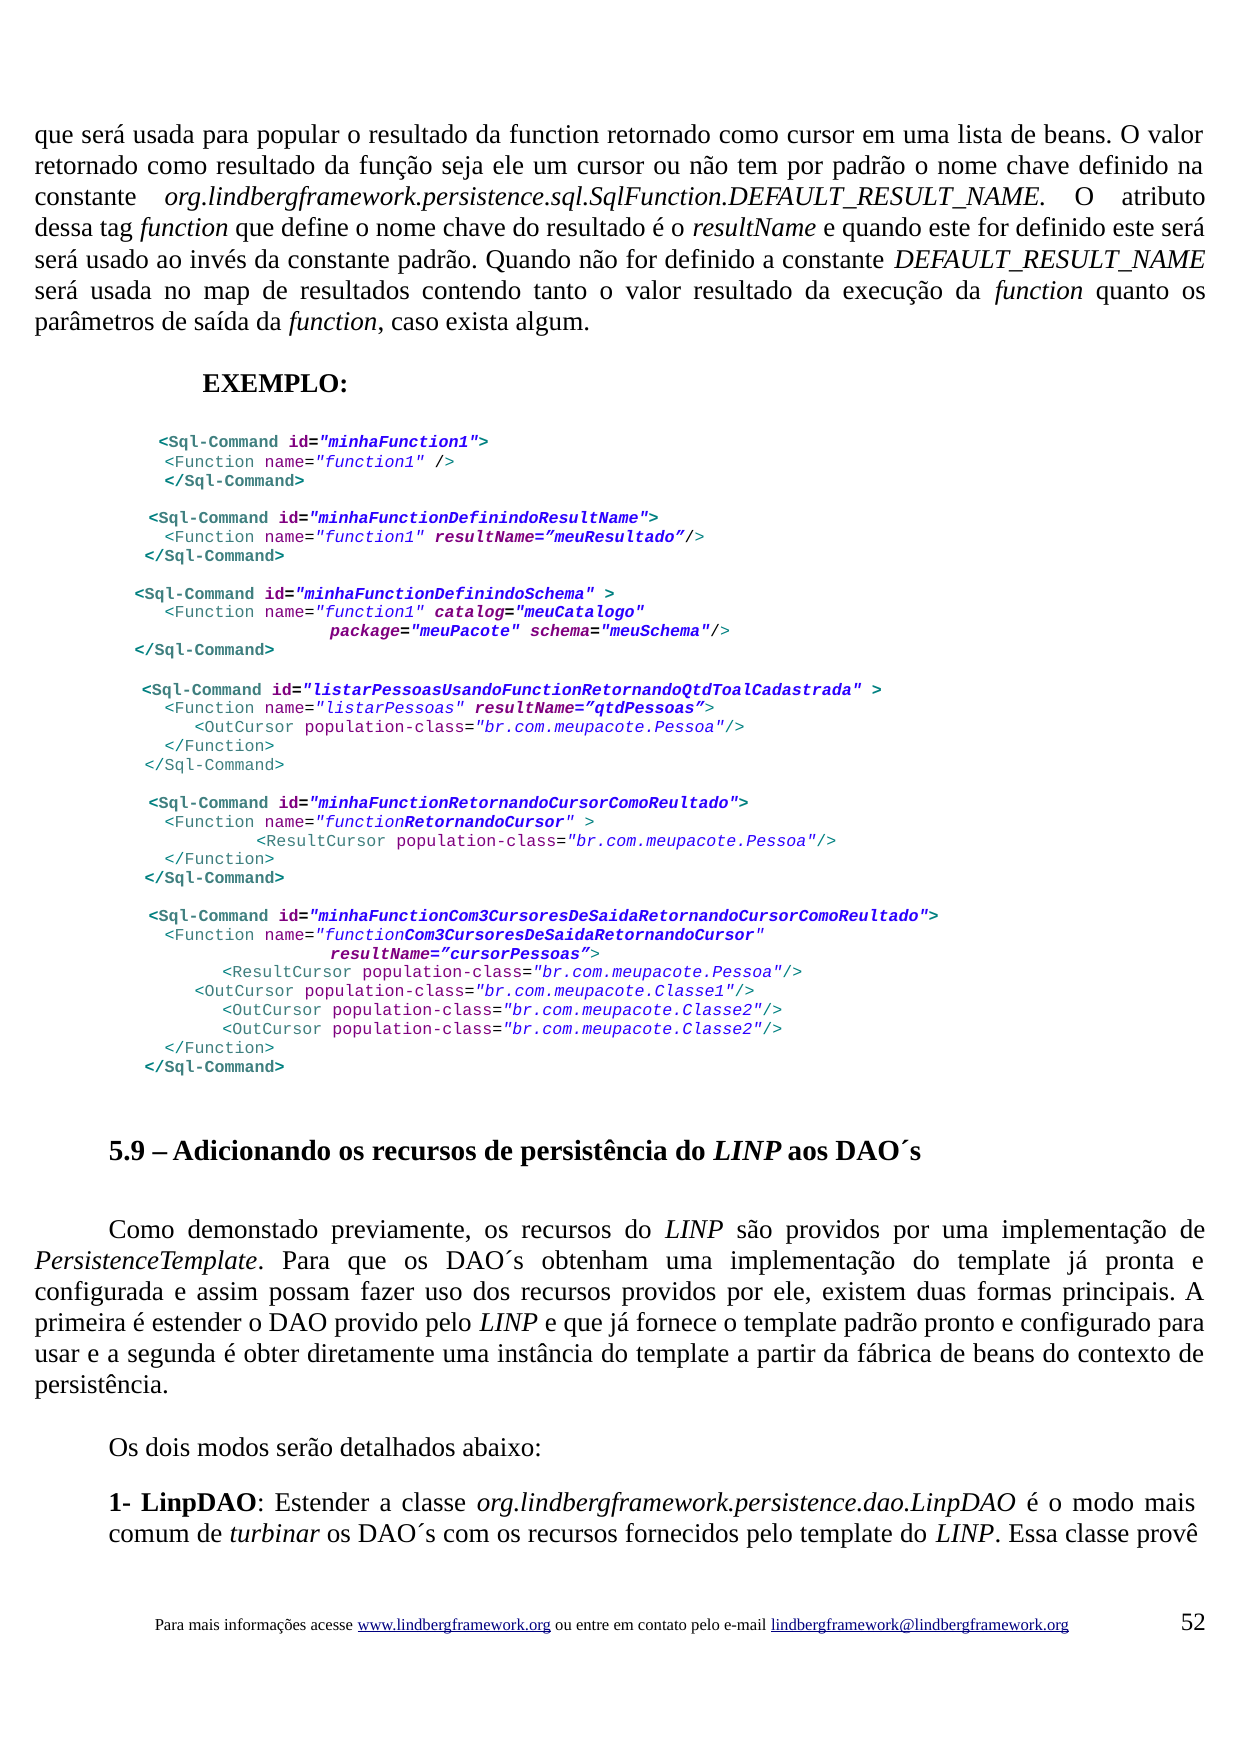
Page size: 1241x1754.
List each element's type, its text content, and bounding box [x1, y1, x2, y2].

text Como demonstado previamente, os recursos do LINP são providos por uma implementação de PersistenceTemplate. Para que os DAO´s obtenham uma implementação do template já pronta e configurada e assim possam fazer uso dos recursos providos por ele, existem duas formas principais. A primeira é estender o DAO provido pelo LINP e que já fornece o template padrão pronto e configurado para usar e a segunda é obter diretamente uma instância do template a partir da fábrica de beans do contexto de persistência. [34, 1213, 1206, 1400]
text <OutCursor population-class="br.com.meupacote.Classe2"/> [34, 1021, 1206, 1039]
text <Sql-Command id="minhaFunctionRetornandoCursorComoReultado"> [34, 794, 1206, 813]
text <Sql-Command id="listarPessoasUsandoFunctionRetornandoQtdToalCadastrada" > [34, 679, 1206, 700]
text package="meuPacote" schema="meuSchema"/> [34, 623, 1206, 642]
text </Sql-Command> [34, 757, 1206, 776]
text <OutCursor population-class="br.com.meupacote.Classe1"/> [34, 983, 1206, 1002]
text <Function name="functionCom3CursoresDeSaidaRetornandoCursor" resultName=”cursorPessoas”> [34, 926, 1206, 964]
text Os dois modos serão detalhados abaixo: [34, 1431, 1206, 1462]
text </Function> [34, 738, 1206, 757]
text <OutCursor population-class="br.com.meupacote.Pessoa"/> [34, 719, 1206, 738]
text </Sql-Command> [34, 472, 1206, 491]
text <ResultCursor population-class="br.com.meupacote.Pessoa"/> [34, 832, 1206, 851]
text <OutCursor population-class="br.com.meupacote.Classe2"/> [34, 1002, 1206, 1021]
text <Sql-Command id="minhaFunctionDefinindoSchema" > [34, 585, 1206, 604]
text <Function name="function1" /> [34, 453, 1206, 472]
text <Function name="function1" catalog="meuCatalogo" [34, 604, 1206, 623]
text <Sql-Command id="minhaFunctionDefinindoResultName"> [34, 510, 1206, 529]
text </Sql-Command> [34, 642, 1206, 661]
text 1- LinpDAO: Estender a classe org.lindbergframework.persistence.dao.LinpDAO é o modo mais comum de turbinar os DAO´s com os recursos fornecidos pelo template do LINP. Essa classe provê [34, 1486, 1206, 1548]
text que será usada para popular o resultado da function retornado como cursor em uma lista de beans. O valor retornado como resultado da função seja ele um cursor ou não tem por padrão o nome chave definido na constante org.lindbergframework.persistence.sql.SqlFunction.DEFAULT_RESULT_NAME. O atributo dessa tag function que define o nome chave do resultado é o resultName e quando este for definido este será será usado ao invés da constante padrão. Quando não for definido a constante DEFAULT_RESULT_NAME será usada no map de resultados contendo tanto o valor resultado da execução da function quanto os parâmetros de saída da function, caso exista algum. [34, 118, 1206, 336]
text <Sql-Command id="minhaFunction1"> [34, 429, 1206, 453]
text EXEMPLO: [34, 367, 1206, 398]
text <Sql-Command id="minhaFunctionCom3CursoresDeSaidaRetornandoCursorComoReultado"> [34, 907, 1206, 926]
text </Function> [34, 851, 1206, 870]
text <Function name="function1" resultName=”meuResultado”/> [34, 529, 1206, 547]
text </Sql-Command> [34, 870, 1206, 889]
text <ResultCursor population-class="br.com.meupacote.Pessoa"/> [34, 964, 1206, 983]
text </Sql-Command> [34, 547, 1206, 566]
text </Sql-Command> [34, 1058, 1206, 1077]
text </Function> [34, 1039, 1206, 1058]
text <Function name="listarPessoas" resultName=”qtdPessoas”> [34, 700, 1206, 719]
text <Function name="functionRetornandoCursor" > [34, 813, 1206, 832]
subtitle 5.9 – Adicionando os recursos de persistência do LINP aos DAO´s [94, 1133, 1206, 1167]
